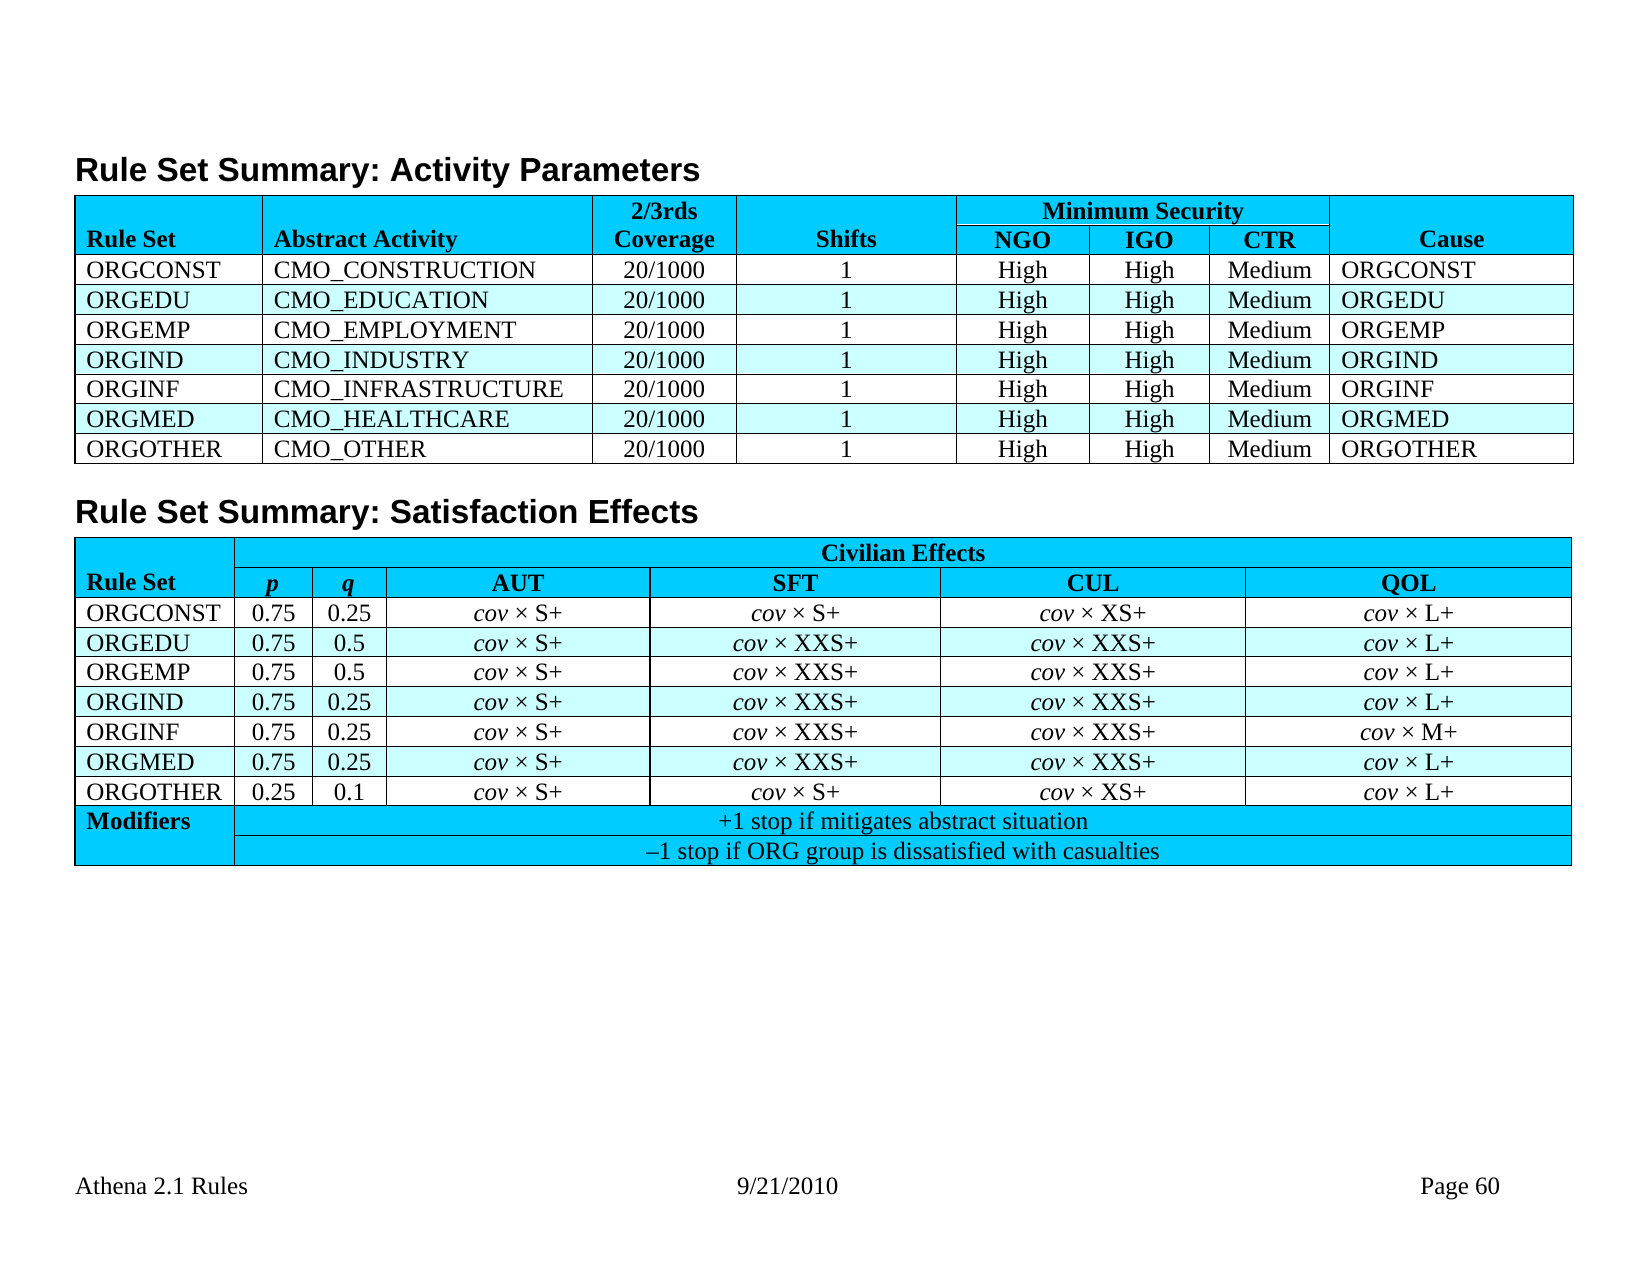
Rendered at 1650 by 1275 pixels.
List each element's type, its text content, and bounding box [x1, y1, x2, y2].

table_cell –1 stop if ORG group is dissatisfied with casualties [235, 836, 1571, 865]
table_cell Medium [1210, 345, 1329, 373]
table_cell 20/1000 [593, 285, 736, 314]
table_cell 20/1000 [593, 434, 736, 463]
table_cell 20/1000 [593, 404, 736, 433]
table_cell ORGEMP [76, 315, 262, 344]
table_cell cov × S+ [651, 777, 940, 805]
table_cell cov × XXS+ [941, 747, 1245, 776]
table_cell Medium [1210, 434, 1329, 463]
table_cell 0.75 [235, 628, 312, 656]
table_header Minimum Security [957, 196, 1329, 224]
table_cell 1 [737, 315, 956, 344]
text Rule Set Summary: Activity Parameters [75, 150, 1575, 188]
table_cell cov × XXS+ [651, 657, 940, 686]
table_cell cov × XXS+ [651, 717, 940, 746]
table_cell Medium [1210, 375, 1329, 403]
table_cell ORGCONST [76, 598, 234, 627]
table_cell cov × XS+ [941, 777, 1245, 805]
table_cell SFT [651, 568, 940, 597]
table_cell cov × XXS+ [651, 747, 940, 776]
table_header Rule Set [76, 196, 262, 254]
table_cell 20/1000 [593, 315, 736, 344]
table_cell High [1090, 315, 1209, 344]
table_cell 1 [737, 285, 956, 314]
table_cell 20/1000 [593, 255, 736, 284]
table_cell cov × M+ [1246, 717, 1571, 746]
table_cell High [957, 345, 1089, 373]
table_header Rule Set [76, 538, 234, 597]
table_cell High [1090, 285, 1209, 314]
table_cell 20/1000 [593, 375, 736, 403]
table_cell 1 [737, 434, 956, 463]
table_cell 0.75 [235, 657, 312, 686]
table_cell 0.75 [235, 747, 312, 776]
table_header 2/3rds Coverage [593, 196, 736, 254]
table_cell ORGIND [1330, 345, 1573, 373]
table_cell CMO_INDUSTRY [263, 345, 592, 373]
table_header Cause [1330, 196, 1573, 254]
table_header Abstract Activity [263, 196, 592, 254]
table_cell High [1090, 375, 1209, 403]
table_cell High [1090, 345, 1209, 373]
table_cell Medium [1210, 404, 1329, 433]
table_cell cov × S+ [387, 657, 649, 686]
table_cell ORGIND [76, 687, 234, 716]
table_cell Modifiers [76, 806, 234, 865]
table_cell cov × L+ [1246, 628, 1571, 656]
table_cell cov × XXS+ [651, 687, 940, 716]
table_cell cov × S+ [387, 628, 649, 656]
table_cell cov × XXS+ [941, 687, 1245, 716]
table_cell ORGINF [76, 717, 234, 746]
table_cell CMO_HEALTHCARE [263, 404, 592, 433]
table_cell AUT [387, 568, 649, 597]
table_cell 0.25 [313, 717, 386, 746]
table_cell 0.75 [235, 717, 312, 746]
table_cell 0.75 [235, 687, 312, 716]
table_cell CUL [941, 568, 1245, 597]
table_cell CMO_EDUCATION [263, 285, 592, 314]
table_cell cov × XXS+ [941, 657, 1245, 686]
table_cell QOL [1246, 568, 1571, 597]
table_cell cov × S+ [387, 777, 649, 805]
table_cell Medium [1210, 315, 1329, 344]
table_cell cov × XXS+ [941, 717, 1245, 746]
table_cell High [1090, 434, 1209, 463]
table_header Civilian Effects [235, 538, 1571, 567]
table_cell ORGEDU [1330, 285, 1573, 314]
table_cell +1 stop if mitigates abstract situation [235, 806, 1571, 835]
table_cell cov × L+ [1246, 747, 1571, 776]
table_cell IGO [1090, 226, 1209, 254]
table_cell High [957, 404, 1089, 433]
table_cell 20/1000 [593, 345, 736, 373]
table_cell cov × XXS+ [651, 628, 940, 656]
table_cell 0.5 [313, 628, 386, 656]
table_cell ORGIND [76, 345, 262, 373]
table_cell 0.25 [235, 777, 312, 805]
table_cell Medium [1210, 255, 1329, 284]
table_cell 0.75 [235, 598, 312, 627]
table_cell CMO_INFRASTRUCTURE [263, 375, 592, 403]
table_cell cov × XXS+ [941, 628, 1245, 656]
table_cell CTR [1210, 226, 1329, 254]
table_cell cov × S+ [387, 687, 649, 716]
table_cell High [957, 255, 1089, 284]
table_cell High [957, 315, 1089, 344]
table_cell ORGCONST [76, 255, 262, 284]
table_cell CMO_CONSTRUCTION [263, 255, 592, 284]
table_cell ORGMED [76, 747, 234, 776]
table_header Shifts [737, 196, 956, 254]
table_cell 1 [737, 375, 956, 403]
table_cell 0.5 [313, 657, 386, 686]
table_cell cov × L+ [1246, 687, 1571, 716]
table_cell High [957, 285, 1089, 314]
table_cell Medium [1210, 285, 1329, 314]
table_cell ORGINF [1330, 375, 1573, 403]
table_cell 1 [737, 255, 956, 284]
table_cell NGO [957, 226, 1089, 254]
table_cell 0.25 [313, 747, 386, 776]
table_cell cov × L+ [1246, 598, 1571, 627]
table_cell cov × L+ [1246, 777, 1571, 805]
table_cell cov × S+ [387, 747, 649, 776]
table_cell 1 [737, 404, 956, 433]
table_cell High [1090, 404, 1209, 433]
table_cell cov × S+ [387, 717, 649, 746]
table_cell 0.25 [313, 598, 386, 627]
table_cell ORGMED [1330, 404, 1573, 433]
table_cell ORGEMP [1330, 315, 1573, 344]
table_cell ORGEMP [76, 657, 234, 686]
table_cell High [957, 434, 1089, 463]
table_cell ORGMED [76, 404, 262, 433]
table_cell cov × S+ [387, 598, 649, 627]
table_cell ORGOTHER [1330, 434, 1573, 463]
table_cell High [1090, 255, 1209, 284]
text Rule Set Summary: Satisfaction Effects [75, 493, 1575, 531]
table_cell ORGEDU [76, 285, 262, 314]
table_cell CMO_EMPLOYMENT [263, 315, 592, 344]
table_cell ORGCONST [1330, 255, 1573, 284]
table_cell ORGOTHER [76, 434, 262, 463]
table_cell High [957, 375, 1089, 403]
table_cell 0.25 [313, 687, 386, 716]
table_cell ORGEDU [76, 628, 234, 656]
table_cell 0.1 [313, 777, 386, 805]
table_cell cov × XS+ [941, 598, 1245, 627]
table_cell ORGOTHER [76, 777, 234, 805]
table_cell 1 [737, 345, 956, 373]
table_cell cov × L+ [1246, 657, 1571, 686]
table_cell q [313, 568, 386, 597]
table_cell CMO_OTHER [263, 434, 592, 463]
table_cell cov × S+ [651, 598, 940, 627]
table_cell p [235, 568, 312, 597]
table_cell ORGINF [76, 375, 262, 403]
